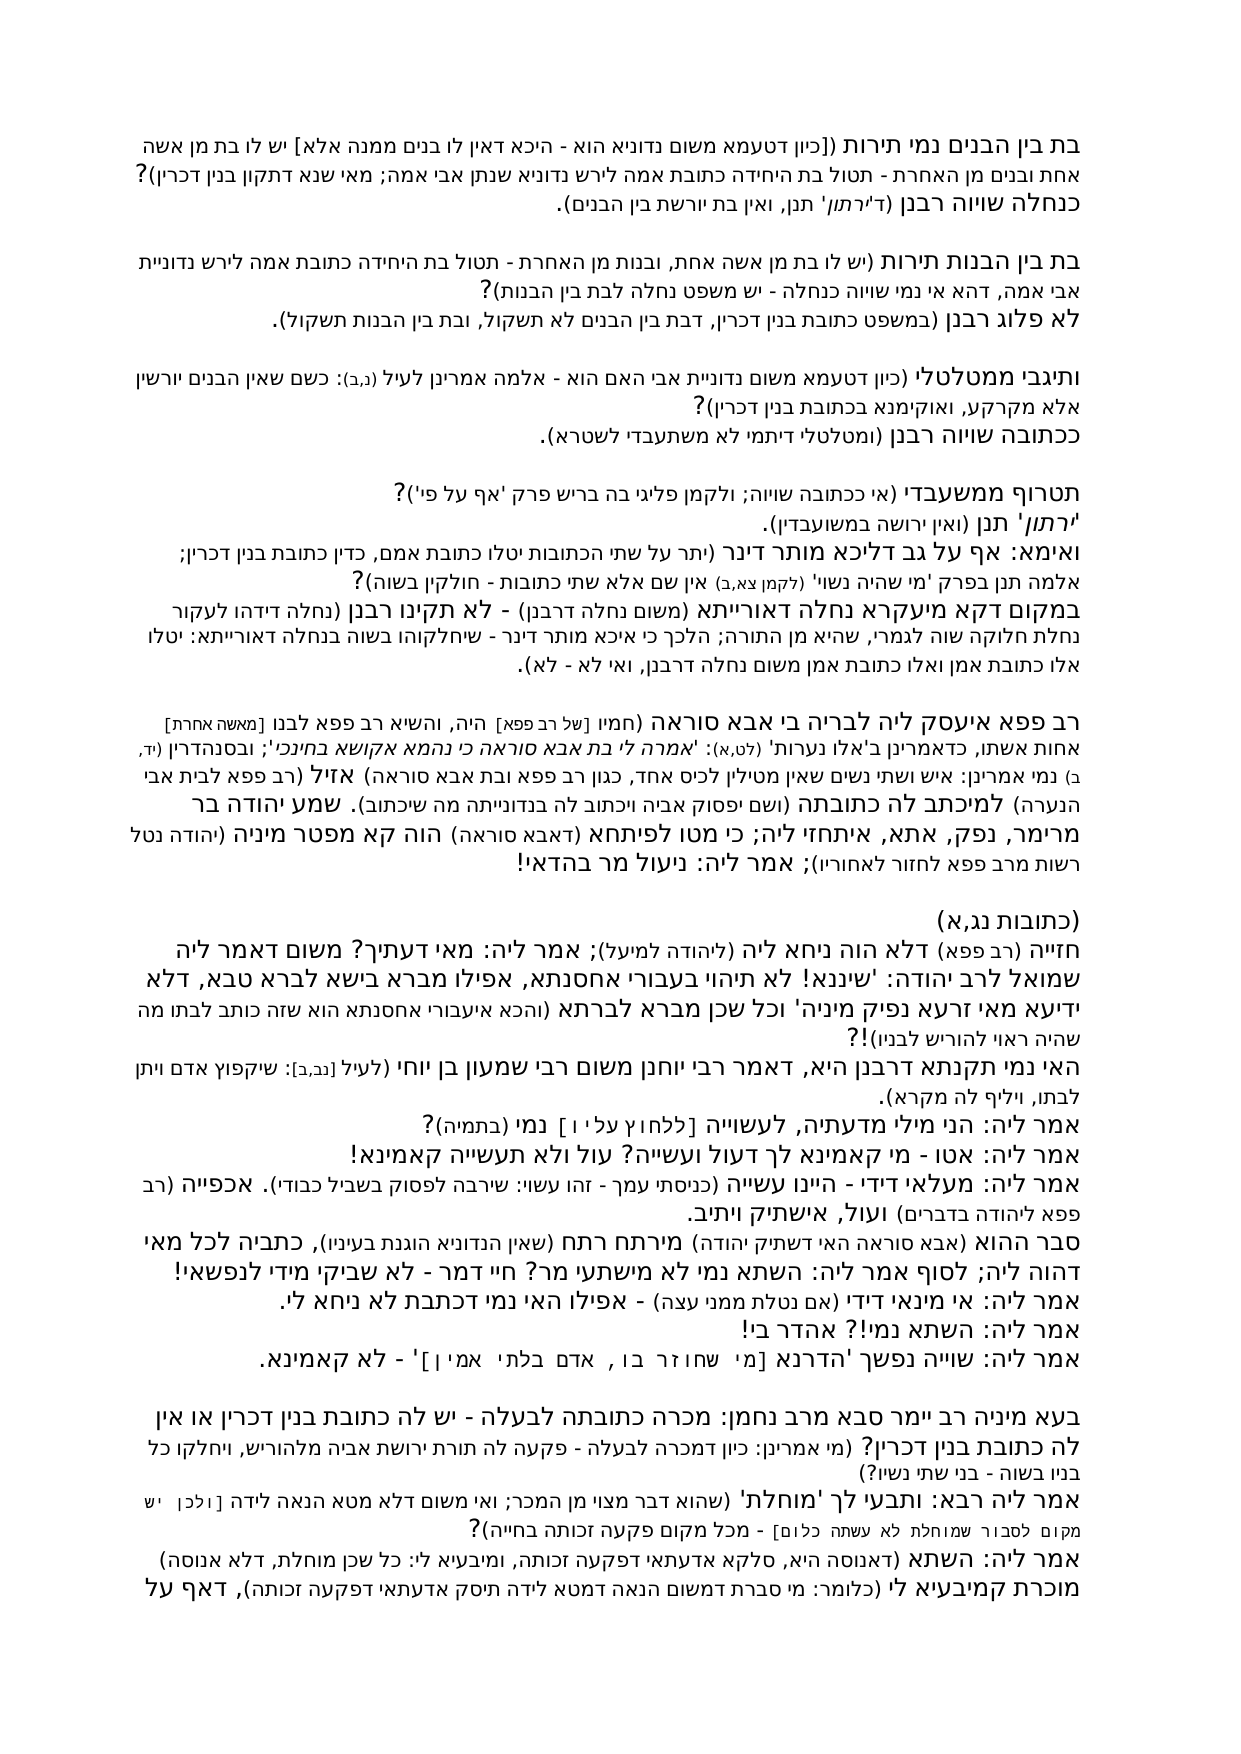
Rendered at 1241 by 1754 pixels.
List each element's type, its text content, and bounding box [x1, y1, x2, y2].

text אמר ליה: השתא (דאנוסה היא, סלקא אדעתאי דפקעה זכותה, ומיבעיא לי: כל שכן מוחלת, דלא אנוסה) מוכרת קמיבעיא לי (כלומר: מי סברת דמשום הנאה דמטא לידה תיסק אדעתאי דפקעה זכותה), דאף על [130, 1544, 1081, 1602]
text ותיגבי ממטלטלי (כיון דטעמא משום נדוניית אבי האם הוא - אלמה אמרינן לעיל (נ,ב): כשם שאין הבנים יורשין אלא מקרקע, ואוקימנא בכתובת בנין דכרין)? [130, 362, 1081, 421]
text אמר ליה: השתא נמי!? אהדר בי! [130, 1315, 1081, 1344]
text אמר ליה: מעלאי דידי - היינו עשייה (כניסתי עמך - זהו עשוי: שירבה לפסוק בשביל כבודי). אכפייה (רב פפא ליהודה בדברים) ועול, אישתיק ויתיב. [130, 1169, 1081, 1228]
text סבר ההוא (אבא סוראה האי דשתיק יהודה) מירתח רתח (שאין הנדוניא הוגנת בעיניו), כתביה לכל מאי דהוה ליה; לסוף אמר ליה: השתא נמי לא מישתעי מר? חיי דמר - לא שביקי מידי לנפשאי! [130, 1228, 1081, 1286]
text במקום דקא מיעקרא נחלה דאורייתא (משום נחלה דרבנן) - לא תקינו רבנן (נחלה דידהו לעקור נחלת חלוקה שוה לגמרי, שהיא מן התורה; הלכך כי איכא מותר דינר - שיחלקוהו בשוה בנחלה דאורייתא: יטלו אלו כתובת אמן ואלו כתובת אמן משום נחלה דרבנן, ואי לא - לא). [130, 595, 1081, 678]
text ואימא: אף על גב דליכא מותר דינר (יתר על שתי הכתובות יטלו כתובת אמם, כדין כתובת בנין דכרין; אלמה תנן בפרק 'מי שהיה נשוי' (לקמן צא,ב) אין שם אלא שתי כתובות - חולקין בשוה)? [130, 537, 1081, 595]
text אמר ליה: אי מינאי דידי (אם נטלת ממני עצה) - אפילו האי נמי דכתבת לא ניחא לי. [130, 1286, 1081, 1315]
text אמר ליה: הני מילי מדעתיה, לעשוייה [ללחוץ עליו] נמי (בתמיה)? [130, 1111, 1081, 1140]
text חזייה (רב פפא) דלא הוה ניחא ליה (ליהודה למיעל); אמר ליה: מאי דעתיך? משום דאמר ליה שמואל לרב יהודה: 'שיננא! לא תיהוי בעבורי אחסנתא, אפילו מברא בישא לברא טבא, דלא ידיעא מאי זרעא נפיק מיניה' וכל שכן מברא לברתא (והכא איעבורי אחסנתא הוא שזה כותב לבתו מה שהיה ראוי להוריש לבניו)!? [130, 935, 1081, 1052]
text האי נמי תקנתא דרבנן היא, דאמר רבי יוחנן משום רבי שמעון בן יוחי (לעיל [נב,ב]: שיקפוץ אדם ויתן לבתו, ויליף לה מקרא). [130, 1052, 1081, 1111]
text (כתובות נג,א) [130, 906, 1081, 935]
text כנחלה שויוה רבנן (ד'ירתון' תנן, ואין בת יורשת בין הבנים). [130, 188, 1081, 217]
text אמר ליה: שוייה נפשך 'הדרנא [מי שחוזר בו, אדם בלתי אמין]' - לא קאמינא. [130, 1344, 1081, 1374]
text רב פפא איעסק ליה לבריה בי אבא סוראה (חמיו [של רב פפא] היה, והשיא רב פפא לבנו [מאשה אחרת] אחות אשתו, כדאמרינן ב'אלו נערות' (לט,א): 'אמרה לי בת אבא סוראה כי נהמא אקושא בחינכי'; ובסנהדרין (יד,ב) נמי אמרינן: איש ושתי נשים שאין מטילין לכיס אחד, כגון רב פפא ובת אבא סוראה) אזיל (רב פפא לבית אבי הנערה) למיכתב לה כתובתה (ושם יפסוק אביה ויכתוב לה בנדונייתה מה שיכתוב). שמע יהודה בר מרימר, נפק, אתא, איתחזי ליה; כי מטו לפיתחא (דאבא סוראה) הוה קא מפטר מיניה (יהודה נטל רשות מרב פפא לחזור לאחוריו); אמר ליה: ניעול מר בהדאי! [130, 707, 1081, 877]
text בעא מיניה רב יימר סבא מרב נחמן: מכרה כתובתה לבעלה - יש לה כתובת בנין דכרין או אין לה כתובת בנין דכרין? (מי אמרינן: כיון דמכרה לבעלה - פקעה לה תורת ירושת אביה מלהוריש, ויחלקו כל בניו בשוה - בני שתי נשיו?) [130, 1403, 1081, 1485]
text לא פלוג רבנן (במשפט כתובת בנין דכרין, דבת בין הבנים לא תשקול, ובת בין הבנות תשקול). [130, 304, 1081, 334]
text אמר ליה רבא: ותבעי לך 'מוחלת' (שהוא דבר מצוי מן המכר; ואי משום דלא מטא הנאה לידה [ולכן יש מקום לסבור שמוחלת לא עשתה כלום] - מכל מקום פקעה זכותה בחייה)? [130, 1485, 1081, 1544]
text תטרוף ממשעבדי (אי ככתובה שויוה; ולקמן פליגי בה בריש פרק 'אף על פי')? [130, 479, 1081, 508]
text בת בין הבנות תירות (יש לו בת מן אשה אחת, ובנות מן האחרת - תטול בת היחידה כתובת אמה לירש נדוניית אבי אמה, דהא אי נמי שויוה כנחלה - יש משפט נחלה לבת בין הבנות)? [130, 246, 1081, 304]
text אמר ליה: אטו - מי קאמינא לך דעול ועשייה? עול ולא תעשייה קאמינא! [130, 1140, 1081, 1169]
text בת בין הבנים נמי תירות ([כיון דטעמא משום נדוניא הוא - היכא דאין לו בנים ממנה אלא] יש לו בת מן אשה אחת ובנים מן האחרת - תטול בת היחידה כתובת אמה לירש נדוניא שנתן אבי אמה; מאי שנא דתקון בנין דכרין)? [130, 130, 1081, 188]
text 'ירתון' תנן (ואין ירושה במשועבדין). [130, 508, 1081, 537]
text ככתובה שויוה רבנן (ומטלטלי דיתמי לא משתעבדי לשטרא). [130, 421, 1081, 450]
